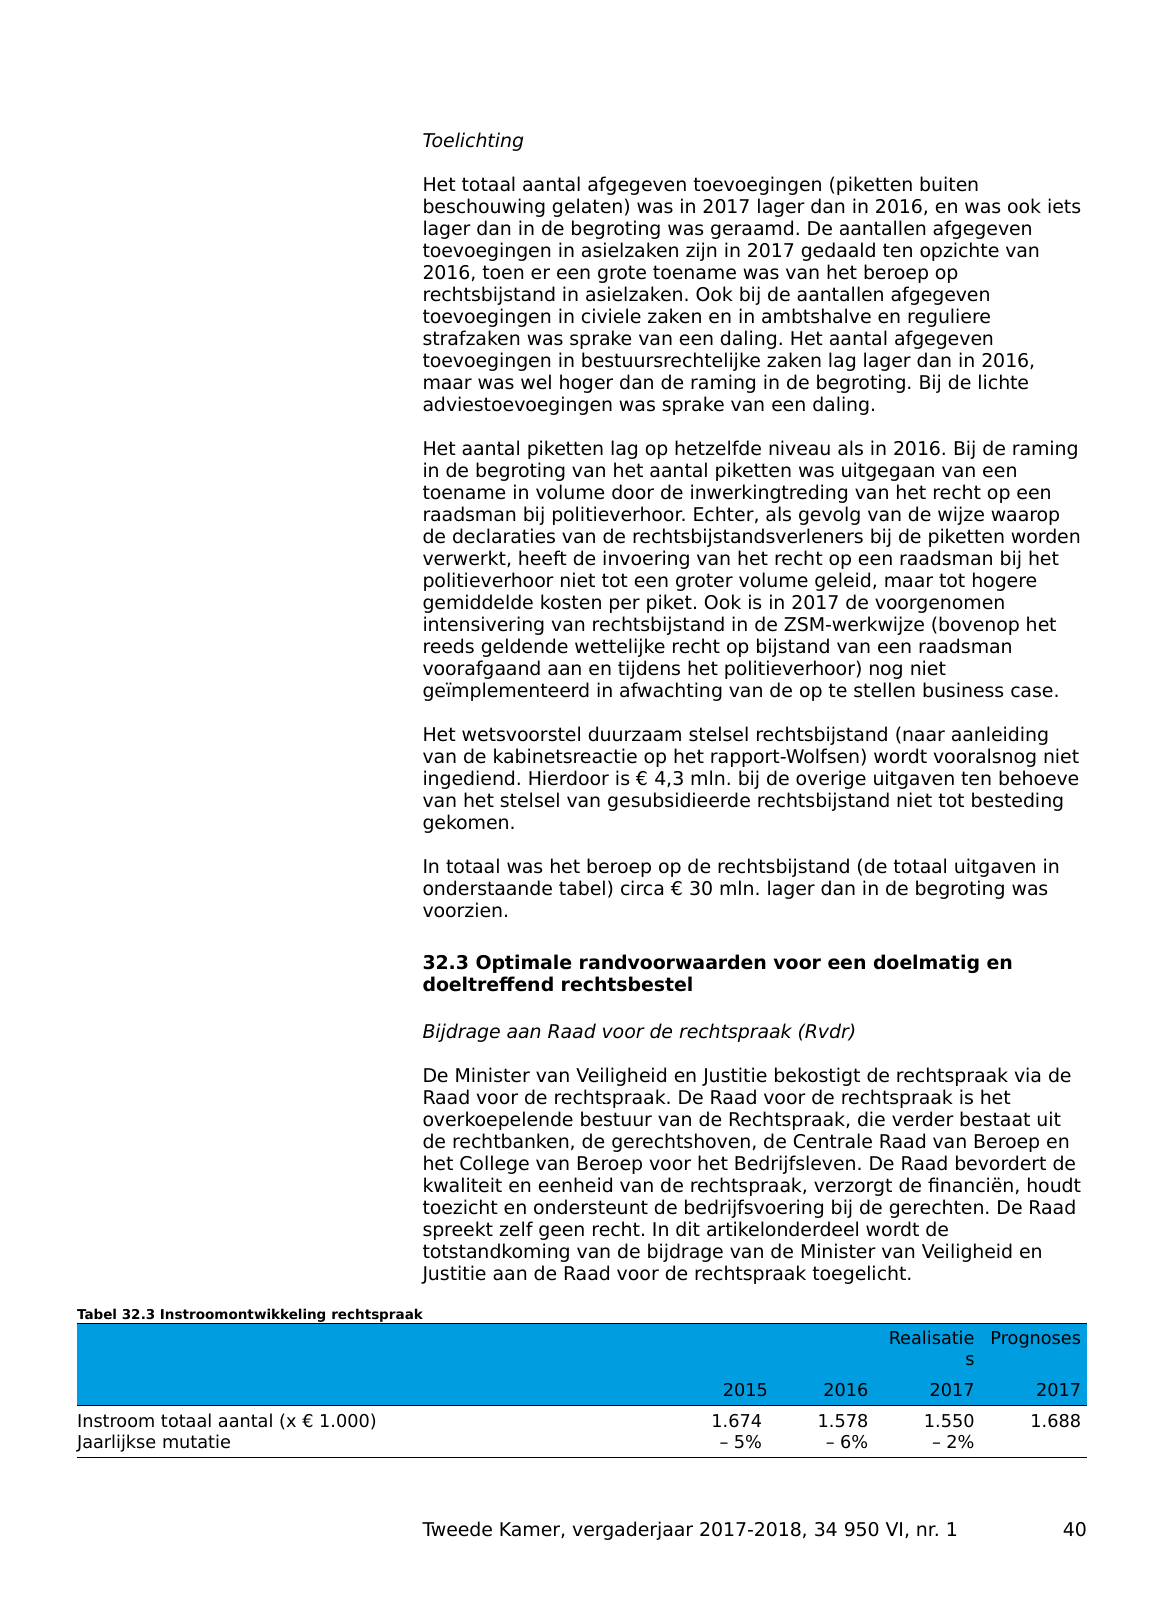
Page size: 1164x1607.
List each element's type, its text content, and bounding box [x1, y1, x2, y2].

table_cell – 2% [874, 1432, 980, 1457]
subtitle 32.3 Optimale randvoorwaarden voor een doelmatig en doeltreffend rechtsbestel [422, 952, 1087, 996]
table_cell Jaarlijkse mutatie [77, 1432, 661, 1457]
table_cell – 6% [768, 1432, 874, 1457]
subtitle Bijdrage aan Raad voor de rechtspraak (Rvdr) [422, 1021, 1087, 1043]
text De Minister van Veiligheid en Justitie bekostigt de rechtspraak via de Raad voor de rechtspraak. De Raad voor de rechtspraak is het overkoepelende bestuur van de Rechtspraak, die verder bestaat uit de rechtbanken, de gerechtshoven, de Centrale Raad van Beroep en het College van Beroep voor het Bedrijfsleven. De Raad bevordert de kwaliteit en eenheid van de rechtspraak, verzorgt de financiën, houdt toezicht en ondersteunt de bedrijfsvoering bij de gerechten. De Raad spreekt zelf geen recht. In dit artikelonderdeel wordt de totstandkoming van de bijdrage van de Minister van Veiligheid en Justitie aan de Raad voor de rechtspraak toegelicht. [422, 1065, 1087, 1285]
table_cell Instroom totaal aantal (x € 1.000) [77, 1406, 661, 1432]
table_cell 1.550 [874, 1406, 980, 1432]
table_cell Realisaties [874, 1324, 980, 1374]
table_cell Prognoses [980, 1324, 1087, 1374]
table_cell [768, 1324, 874, 1374]
table_cell 1.674 [661, 1406, 768, 1432]
table_cell [980, 1432, 1087, 1457]
table_cell 1.578 [768, 1406, 874, 1432]
table_cell [77, 1324, 661, 1374]
table_cell 1.688 [980, 1406, 1087, 1432]
table_cell 2016 [768, 1374, 874, 1405]
table_cell 2015 [661, 1374, 768, 1405]
table_header Tabel 32.3 Instroomontwikkeling rechtspraak [77, 1307, 1087, 1322]
text In totaal was het beroep op de rechtsbijstand (de totaal uitgaven in onderstaande tabel) circa € 30 mln. lager dan in de begroting was voorzien. [422, 856, 1087, 922]
text Het wetsvoorstel duurzaam stelsel rechtsbijstand (naar aanleiding van de kabinetsreactie op het rapport-Wolfsen) wordt vooralsnog niet ingediend. Hierdoor is € 4,3 mln. bij de overige uitgaven ten behoeve van het stelsel van gesubsidieerde rechtsbijstand niet tot besteding gekomen. [422, 724, 1087, 834]
table_cell – 5% [661, 1432, 768, 1457]
text Het totaal aantal afgegeven toevoegingen (piketten buiten beschouwing gelaten) was in 2017 lager dan in 2016, en was ook iets lager dan in de begroting was geraamd. De aantallen afgegeven toevoegingen in asielzaken zijn in 2017 gedaald ten opzichte van 2016, toen er een grote toename was van het beroep op rechtsbijstand in asielzaken. Ook bij de aantallen afgegeven toevoegingen in civiele zaken en in ambtshalve en reguliere strafzaken was sprake van een daling. Het aantal afgegeven toevoegingen in bestuursrechtelijke zaken lag lager dan in 2016, maar was wel hoger dan de raming in de begroting. Bij de lichte adviestoevoegingen was sprake van een daling. [422, 174, 1087, 416]
subtitle Toelichting [422, 130, 1087, 152]
text Het aantal piketten lag op hetzelfde niveau als in 2016. Bij de raming in de begroting van het aantal piketten was uitgegaan van een toename in volume door de inwerkingtreding van het recht op een raadsman bij politieverhoor. Echter, als gevolg van de wijze waarop de declaraties van de rechtsbijstandsverleners bij de piketten worden verwerkt, heeft de invoering van het recht op een raadsman bij het politieverhoor niet tot een groter volume geleid, maar tot hogere gemiddelde kosten per piket. Ook is in 2017 de voorgenomen intensivering van rechtsbijstand in de ZSM-werkwijze (bovenop het reeds geldende wettelijke recht op bijstand van een raadsman voorafgaand aan en tijdens het politieverhoor) nog niet geïmplementeerd in afwachting van de op te stellen business case. [422, 438, 1087, 702]
table_cell 2017 [874, 1374, 980, 1405]
table_cell [661, 1324, 768, 1374]
table_cell 2017 [980, 1374, 1087, 1405]
